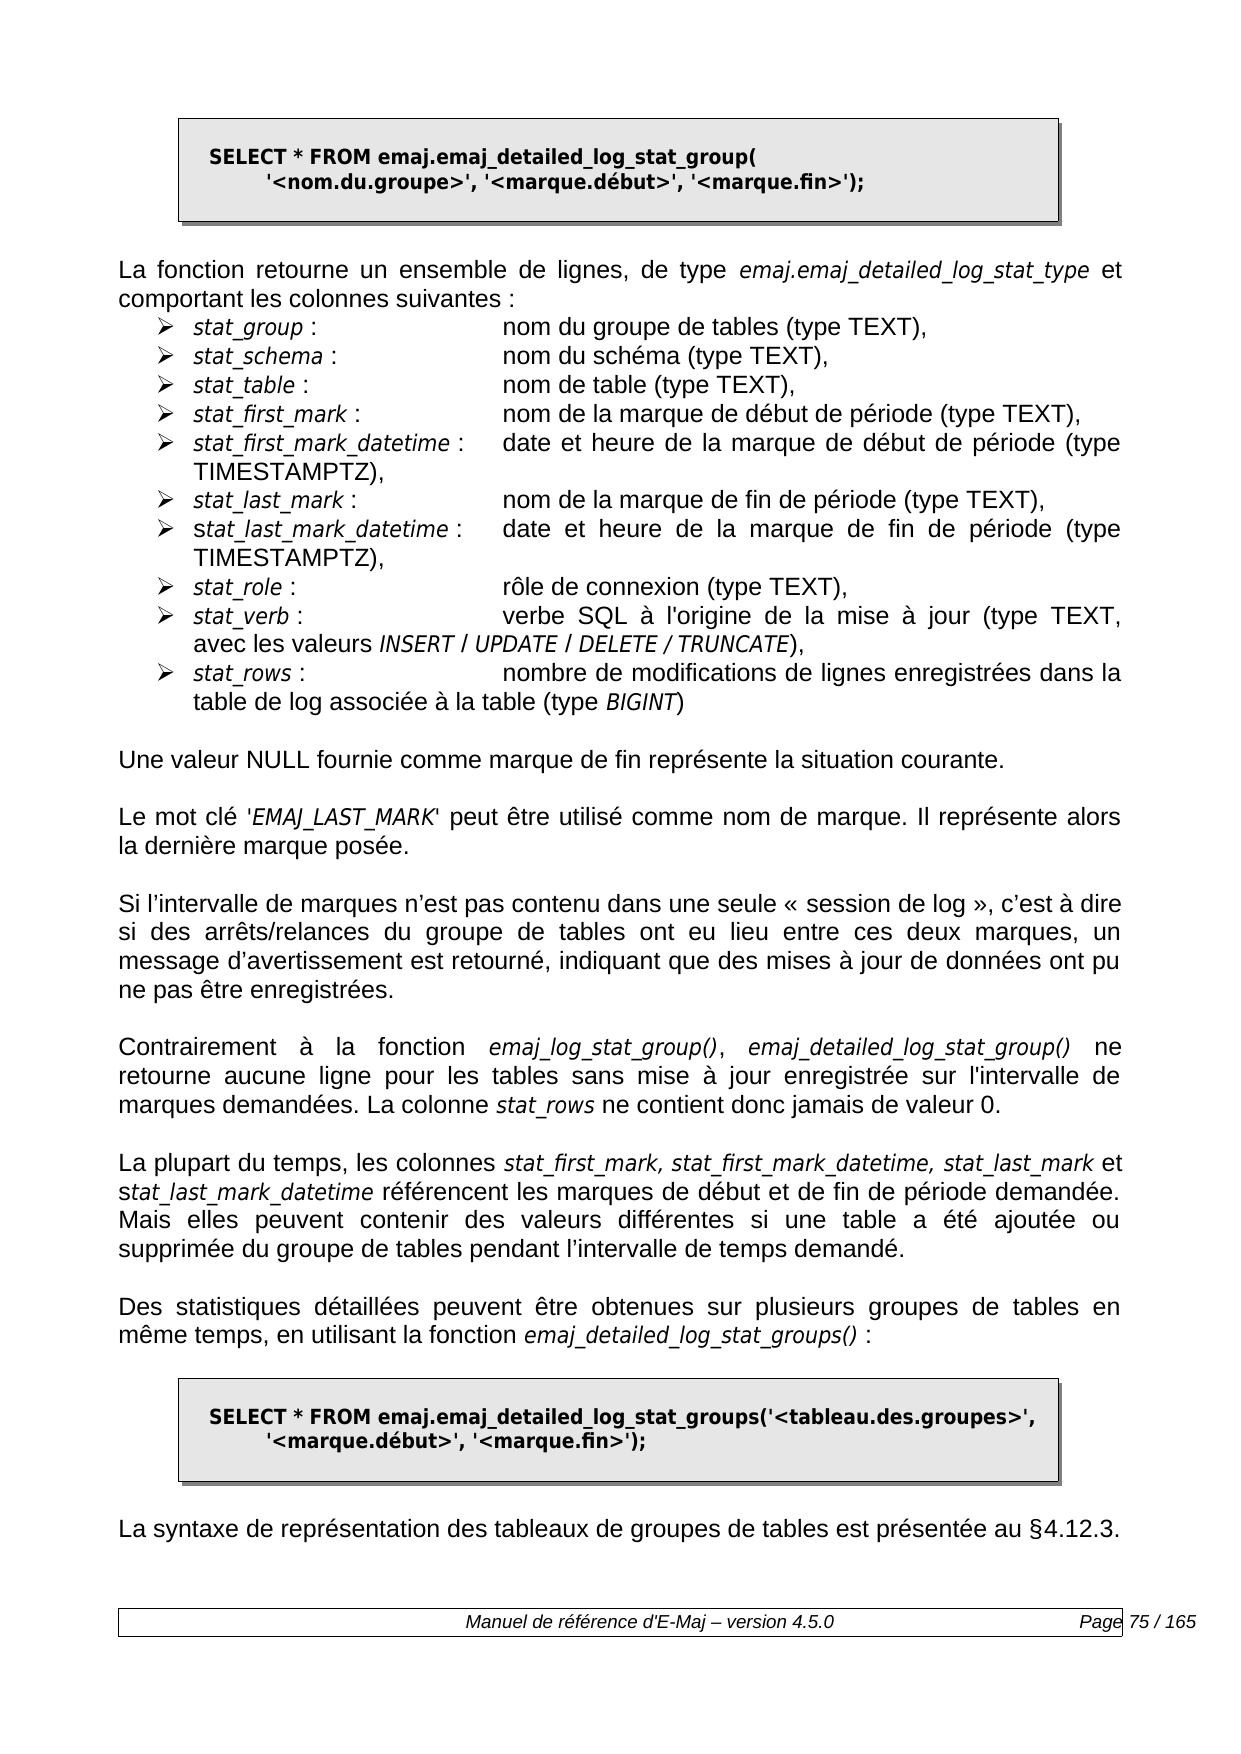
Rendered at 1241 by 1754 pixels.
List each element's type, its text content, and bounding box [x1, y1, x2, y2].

text Une valeur NULL fournie comme marque de fin représente la situation courante. [118, 716, 1122, 773]
list stat_verb : verbe SQL à l'origine de la mise à jour (type TEXT, avec les valeurs INSERT / UPDATE / DELETE / TRUNCATE), [156, 601, 1122, 658]
text Des statistiques détaillées peuvent être obtenues sur plusieurs groupes de tables en même temps, en utilisant la fonction emaj_detailed_log_stat_groups() : [118, 1292, 1122, 1349]
text Si l’intervalle de marques n’est pas contenu dans une seule « session de log », c’est à dire si des arrêts/relances du groupe de tables ont eu lieu entre ces deux marques, un message d’avertissement est retourné, indiquant que des mises à jour de données ont pu ne pas être enregistrées. [118, 889, 1122, 1004]
list stat_role : rôle de connexion (type TEXT), [156, 572, 1122, 601]
text '<nom.du.groupe>', '<marque.début>', '<marque.fin>'); [179, 167, 1058, 191]
text Le mot clé 'EMAJ_LAST_MARK' peut être utilisé comme nom de marque. Il représente alors la dernière marque posée. [118, 802, 1122, 860]
text La syntaxe de représentation des tableaux de groupes de tables est présentée au §4.12.3. [118, 1514, 1122, 1543]
text SELECT * FROM emaj.emaj_detailed_log_stat_group( [179, 142, 1058, 167]
list stat_rows : nombre de modifications de lignes enregistrées dans la table de log associée à la table (type BIGINT) [156, 658, 1122, 716]
list stat_last_mark_datetime : date et heure de la marque de fin de période (type TIMESTAMPTZ), [156, 514, 1122, 572]
text '<marque.début>', '<marque.fin>'); [179, 1426, 1058, 1451]
list stat_schema : nom du schéma (type TEXT), [156, 341, 1122, 370]
text SELECT * FROM emaj.emaj_detailed_log_stat_groups('<tableau.des.groupes>', [179, 1402, 1058, 1426]
list stat_last_mark : nom de la marque de fin de période (type TEXT), [156, 485, 1122, 514]
text La fonction retourne un ensemble de lignes, de type emaj.emaj_detailed_log_stat_type et comportant les colonnes suivantes : [118, 255, 1122, 312]
text Contrairement à la fonction emaj_log_stat_group(), emaj_detailed_log_stat_group() ne retourne aucune ligne pour les tables sans mise à jour enregistrée sur l'intervalle de marques demandées. La colonne stat_rows ne contient donc jamais de valeur 0. [118, 1032, 1122, 1119]
list stat_first_mark : nom de la marque de début de période (type TEXT), [156, 399, 1122, 428]
list stat_group : nom du groupe de tables (type TEXT), [156, 312, 1122, 341]
list stat_table : nom de table (type TEXT), [156, 370, 1122, 399]
list stat_first_mark_datetime : date et heure de la marque de début de période (type TIMESTAMPTZ), [156, 428, 1122, 485]
text La plupart du temps, les colonnes stat_first_mark, stat_first_mark_datetime, stat_last_mark et stat_last_mark_datetime référencent les marques de début et de fin de période demandée. Mais elles peuvent contenir des valeurs différentes si une table a été ajoutée ou supprimée du groupe de tables pendant l’intervalle de temps demandé. [118, 1148, 1122, 1263]
